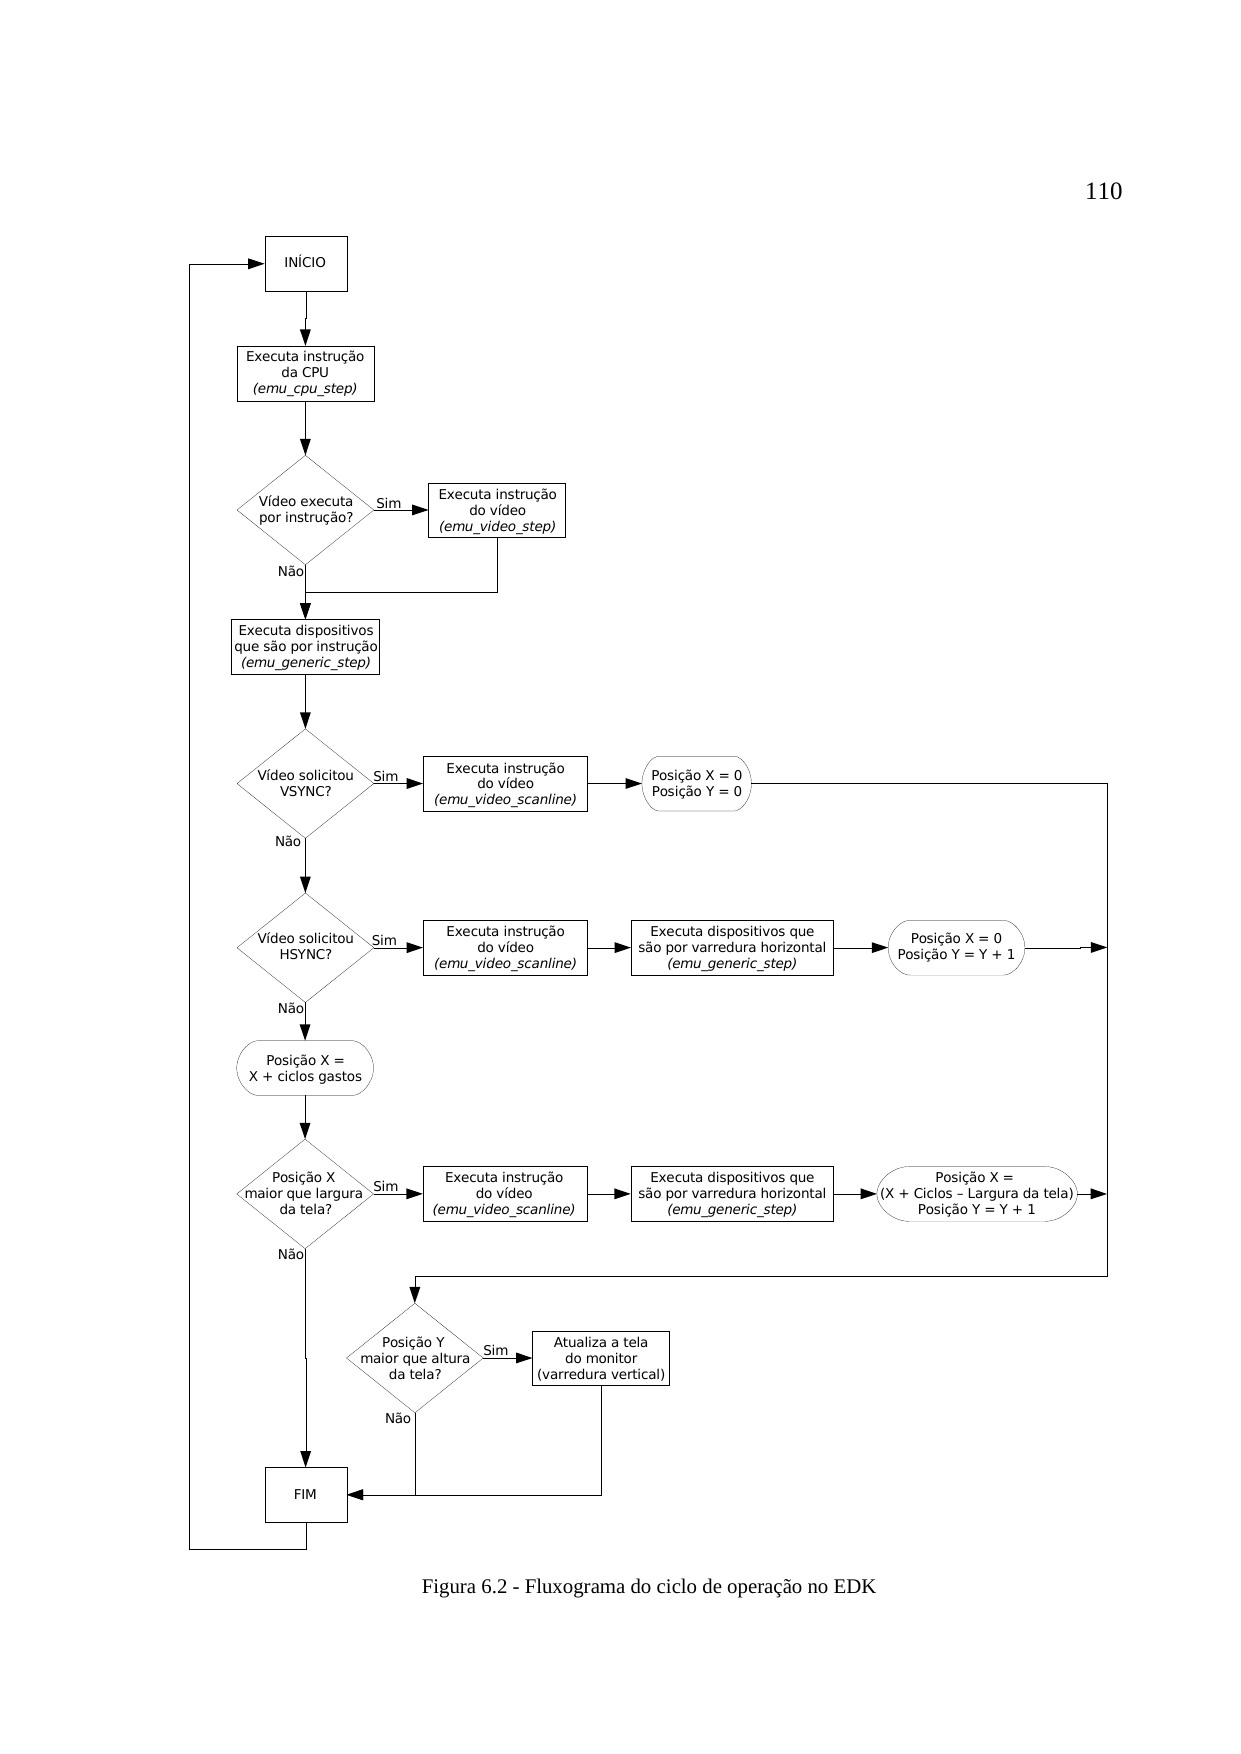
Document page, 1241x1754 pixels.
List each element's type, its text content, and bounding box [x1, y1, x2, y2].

text [348, 236, 1121, 249]
text Figura 6.2 - Fluxograma do ciclo de operação no EDK [176, 249, 1121, 1598]
